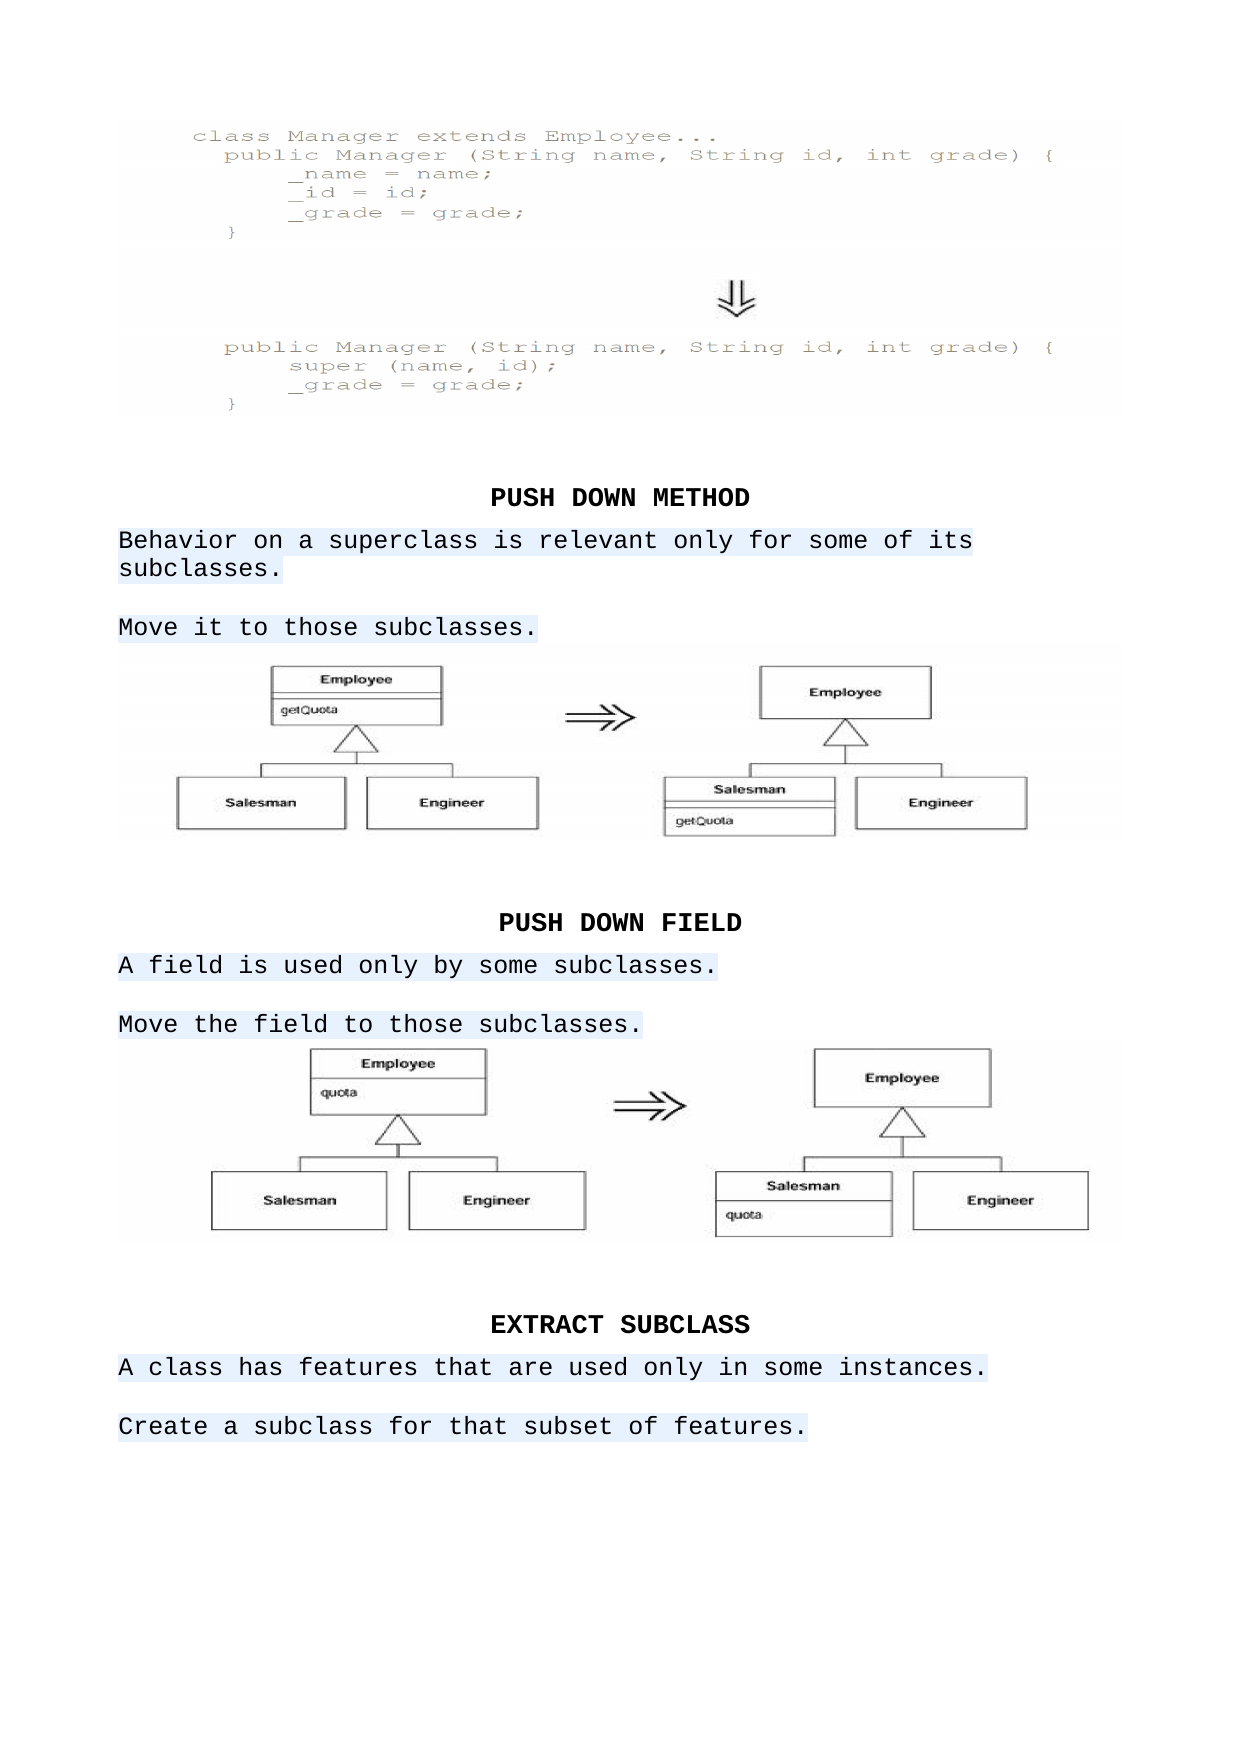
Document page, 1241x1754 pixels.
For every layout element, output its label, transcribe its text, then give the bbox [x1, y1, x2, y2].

text Behavior on a superclass is relevant only for some of its subclasses. [118, 527, 1122, 584]
picture [118, 118, 1123, 416]
subtitle PUSH DOWN METHOD [118, 484, 1122, 515]
text A class has features that are used only in some instances. [118, 1354, 1122, 1382]
picture [118, 643, 1123, 841]
text A field is used only by some subclasses. [118, 952, 1122, 981]
subtitle EXTRACT SUBCLASS [118, 1311, 1122, 1342]
picture [118, 1039, 1123, 1243]
text Move the field to those subclasses. [118, 1011, 1122, 1039]
text Move it to those subclasses. [118, 615, 1122, 643]
text Create a subclass for that subset of features. [118, 1413, 1122, 1442]
subtitle PUSH DOWN FIELD [118, 909, 1122, 940]
